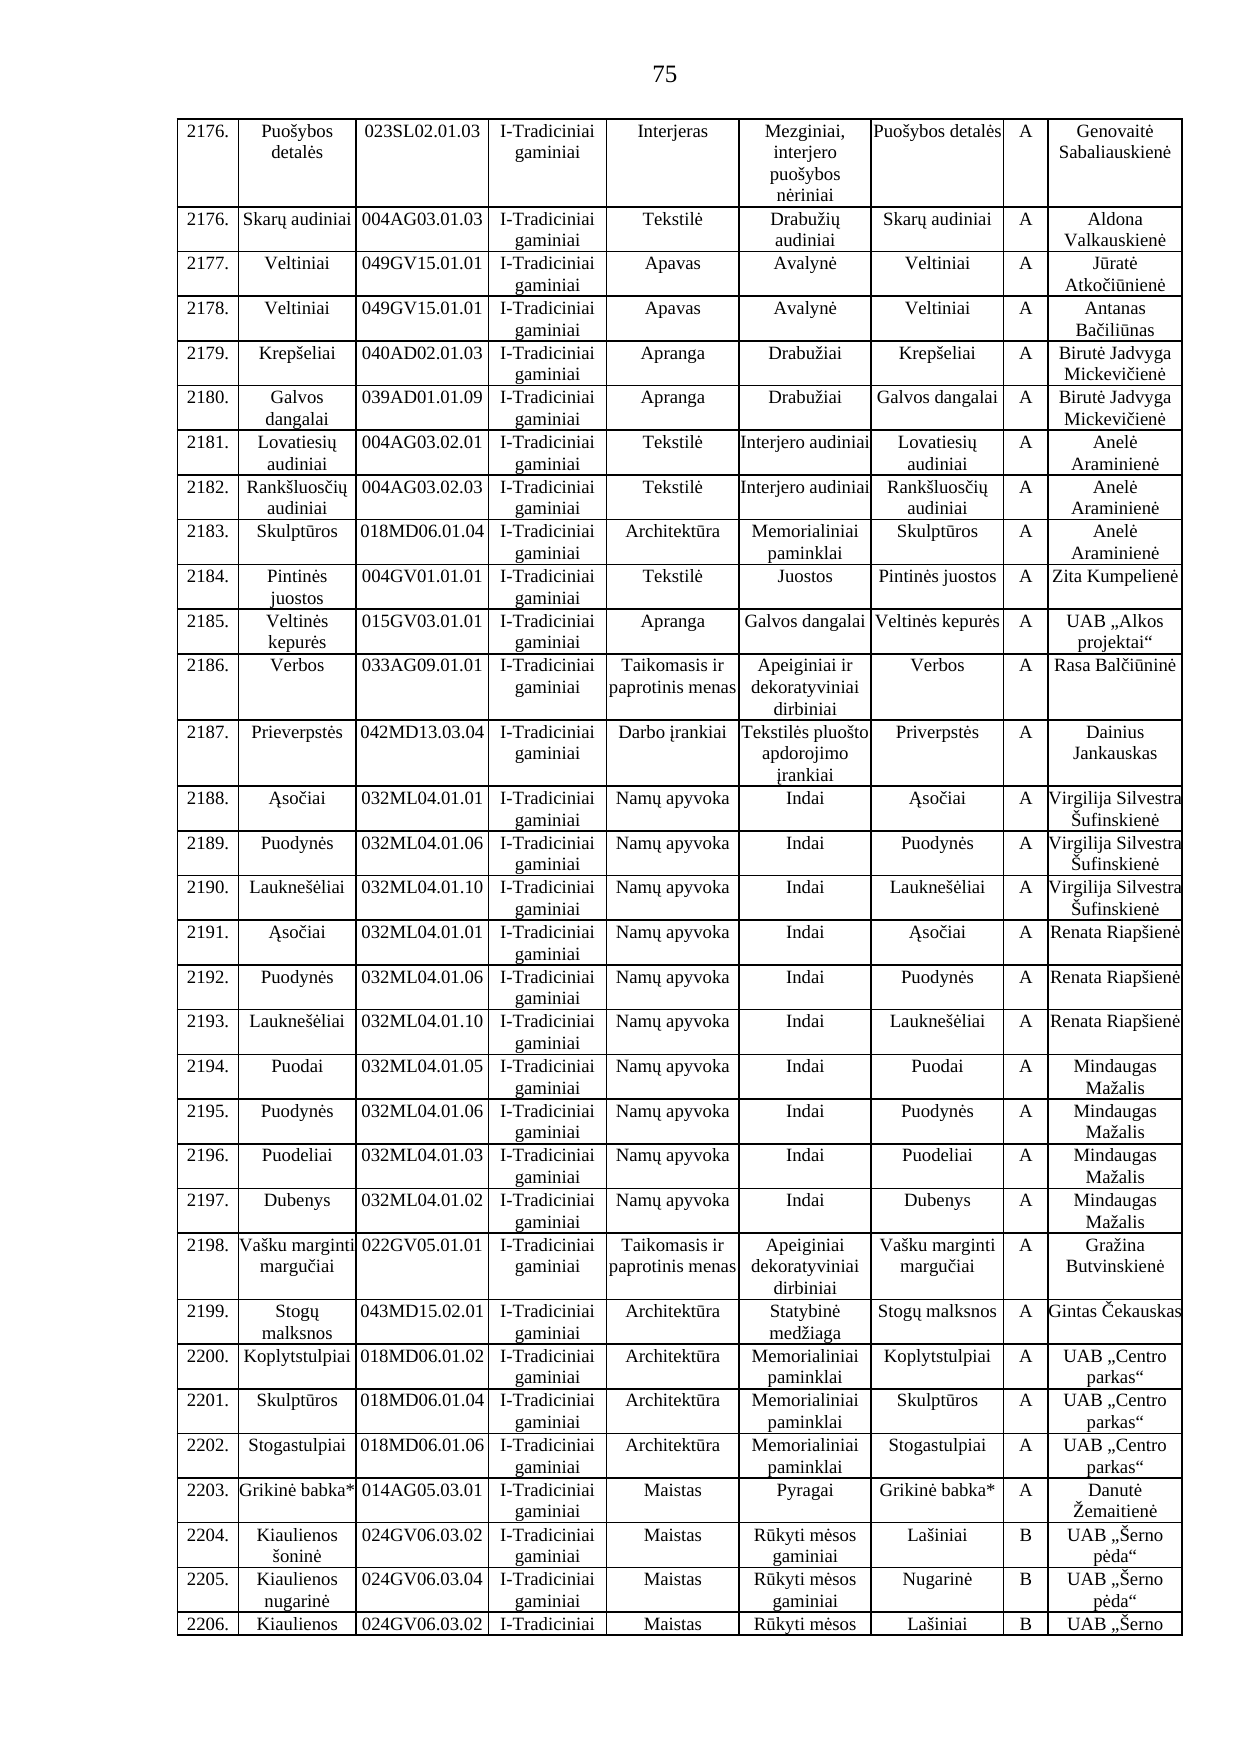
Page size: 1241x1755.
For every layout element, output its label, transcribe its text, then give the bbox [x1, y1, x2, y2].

table_cell I-Tradiciniai gaminiai [489, 1100, 606, 1143]
table_cell Puošybos detalės [239, 120, 355, 206]
table_cell Juostos [740, 565, 870, 608]
table_cell A [1004, 1145, 1047, 1187]
table_cell Renata Riapšienė [1049, 966, 1181, 1009]
table_cell Koplytstulpiai [872, 1345, 1003, 1388]
table_cell Apavas [607, 252, 738, 295]
table_cell I-Tradiciniai gaminiai [489, 876, 606, 919]
table_cell Pintinės juostos [239, 565, 355, 608]
table_cell Indai [740, 876, 870, 919]
table_cell Skulptūros [872, 1390, 1003, 1432]
table_cell I-Tradiciniai gaminiai [489, 1055, 606, 1098]
table_cell Anelė Araminienė [1049, 520, 1181, 563]
table_cell Grikinė babka* [239, 1479, 355, 1522]
table_cell Darbo įrankiai [607, 721, 738, 785]
table_cell Lauknešėliai [872, 1010, 1003, 1053]
table_cell 2206. [178, 1613, 238, 1634]
table_cell Apavas [607, 297, 738, 340]
table_cell Indai [740, 966, 870, 1009]
table_cell Stogastulpiai [239, 1434, 355, 1477]
table_cell 2189. [178, 832, 238, 875]
table_cell Galvos dangalai [740, 610, 870, 653]
table_cell 2179. [178, 342, 238, 385]
table_cell Rūkyti mėsos [740, 1613, 870, 1634]
table_cell Architektūra [607, 1390, 738, 1432]
table_cell I-Tradiciniai gaminiai [489, 431, 606, 474]
table_cell Skulptūros [239, 1390, 355, 1432]
table_cell Genovaitė Sabaliauskienė [1049, 120, 1181, 206]
table_cell I-Tradiciniai gaminiai [489, 1010, 606, 1053]
table_cell 2176. [178, 120, 238, 206]
table_cell Memorialiniai paminklai [740, 1434, 870, 1477]
table_cell 032ML04.01.10 [357, 1010, 488, 1053]
table_cell Vašku marginti margučiai [239, 1234, 355, 1298]
table_cell UAB „Šerno pėda“ [1049, 1523, 1181, 1567]
table_cell Skarų audiniai [239, 208, 355, 251]
table_cell 032ML04.01.05 [357, 1055, 488, 1098]
table_cell I-Tradiciniai gaminiai [489, 386, 606, 429]
table_cell A [1004, 120, 1047, 206]
table_cell Drabužiai [740, 386, 870, 429]
table_cell I-Tradiciniai gaminiai [489, 1390, 606, 1432]
table_cell Mezginiai, interjero puošybos nėriniai [740, 120, 870, 206]
table_cell Drabužių audiniai [740, 208, 870, 251]
table_cell 2192. [178, 966, 238, 1009]
table_cell A [1004, 921, 1047, 964]
table_cell Indai [740, 1189, 870, 1232]
table_cell Puodai [239, 1055, 355, 1098]
table_cell A [1004, 966, 1047, 1009]
table_cell 033AG09.01.01 [357, 655, 488, 719]
table_cell Tekstilės pluošto apdorojimo įrankiai [740, 721, 870, 785]
table_cell Kiaulienos šoninė [239, 1523, 355, 1567]
table_cell I-Tradiciniai gaminiai [489, 1234, 606, 1298]
table_cell 032ML04.01.06 [357, 966, 488, 1009]
table_cell Dubenys [239, 1189, 355, 1232]
table_cell Puodeliai [872, 1145, 1003, 1187]
table_cell Avalynė [740, 252, 870, 295]
table_cell Namų apyvoka [607, 1055, 738, 1098]
table_cell Verbos [239, 655, 355, 719]
table_cell Prieverpstės [239, 721, 355, 785]
table_cell Verbos [872, 655, 1003, 719]
table_cell Gintas Čekauskas [1049, 1300, 1181, 1343]
table_cell 2186. [178, 655, 238, 719]
table_cell Pintinės juostos [872, 565, 1003, 608]
table_cell Apranga [607, 386, 738, 429]
table_cell Veltiniai [239, 252, 355, 295]
table_cell Veltiniai [872, 252, 1003, 295]
table_cell Anelė Araminienė [1049, 431, 1181, 474]
table_cell Stogų malksnos [239, 1300, 355, 1343]
table_cell I-Tradiciniai gaminiai [489, 342, 606, 385]
table_cell A [1004, 208, 1047, 251]
table_cell Mindaugas Mažalis [1049, 1100, 1181, 1143]
table_cell I-Tradiciniai gaminiai [489, 1523, 606, 1567]
table_cell A [1004, 1234, 1047, 1298]
table_cell 015GV03.01.01 [357, 610, 488, 653]
table_cell Maistas [607, 1523, 738, 1567]
table_cell UAB „Centro parkas“ [1049, 1390, 1181, 1432]
table_cell Tekstilė [607, 208, 738, 251]
table_cell Statybinė medžiaga [740, 1300, 870, 1343]
table_cell Vašku marginti margučiai [872, 1234, 1003, 1298]
table_cell 2191. [178, 921, 238, 964]
table_cell 023SL02.01.03 [357, 120, 488, 206]
table_cell I-Tradiciniai gaminiai [489, 1189, 606, 1232]
table_cell 014AG05.03.01 [357, 1479, 488, 1522]
table_cell 032ML04.01.01 [357, 921, 488, 964]
table_cell Indai [740, 1100, 870, 1143]
table_cell A [1004, 1055, 1047, 1098]
table_cell Antanas Bačiliūnas [1049, 297, 1181, 340]
table_cell Lašiniai [872, 1523, 1003, 1567]
table_cell 2199. [178, 1300, 238, 1343]
table_cell UAB „Centro parkas“ [1049, 1345, 1181, 1388]
table_cell Apeiginiai ir dekoratyviniai dirbiniai [740, 655, 870, 719]
table_cell 018MD06.01.06 [357, 1434, 488, 1477]
table_cell Renata Riapšienė [1049, 921, 1181, 964]
table_cell Dubenys [872, 1189, 1003, 1232]
table_cell Memorialiniai paminklai [740, 1345, 870, 1388]
table_cell I-Tradiciniai gaminiai [489, 655, 606, 719]
table_cell 2195. [178, 1100, 238, 1143]
table_cell Veltinės kepurės [239, 610, 355, 653]
table_cell I-Tradiciniai gaminiai [489, 1434, 606, 1477]
table_cell 043MD15.02.01 [357, 1300, 488, 1343]
table_cell Maistas [607, 1479, 738, 1522]
table_cell A [1004, 1300, 1047, 1343]
table_cell 2198. [178, 1234, 238, 1298]
table_cell Zita Kumpelienė [1049, 565, 1181, 608]
table_cell 2202. [178, 1434, 238, 1477]
table_cell 032ML04.01.03 [357, 1145, 488, 1187]
table_cell Mindaugas Mažalis [1049, 1055, 1181, 1098]
table_cell Birutė Jadvyga Mickevičienė [1049, 386, 1181, 429]
table_cell 004GV01.01.01 [357, 565, 488, 608]
table_cell 2176. [178, 208, 238, 251]
table_cell Danutė Žemaitienė [1049, 1479, 1181, 1522]
table_cell Birutė Jadvyga Mickevičienė [1049, 342, 1181, 385]
table_cell Namų apyvoka [607, 1010, 738, 1053]
table_cell I-Tradiciniai gaminiai [489, 721, 606, 785]
table_cell Architektūra [607, 1300, 738, 1343]
table_cell Aldona Valkauskienė [1049, 208, 1181, 251]
table_cell Lovatiesių audiniai [872, 431, 1003, 474]
table_cell I-Tradiciniai gaminiai [489, 520, 606, 563]
table_cell Puodynės [872, 832, 1003, 875]
table_cell A [1004, 252, 1047, 295]
table_cell Nugarinė [872, 1568, 1003, 1611]
table_cell 2180. [178, 386, 238, 429]
table_cell 2204. [178, 1523, 238, 1567]
table_cell I-Tradiciniai gaminiai [489, 1345, 606, 1388]
table_cell Skarų audiniai [872, 208, 1003, 251]
table_cell Architektūra [607, 520, 738, 563]
table_cell B [1004, 1523, 1047, 1567]
table_cell 018MD06.01.04 [357, 1390, 488, 1432]
table_cell Namų apyvoka [607, 966, 738, 1009]
table_cell Indai [740, 921, 870, 964]
table_cell Puodynės [872, 1100, 1003, 1143]
table_cell A [1004, 297, 1047, 340]
table_cell I-Tradiciniai gaminiai [489, 1145, 606, 1187]
table_cell Indai [740, 787, 870, 830]
table_cell I-Tradiciniai gaminiai [489, 1300, 606, 1343]
table_cell 2197. [178, 1189, 238, 1232]
table_cell Mindaugas Mažalis [1049, 1189, 1181, 1232]
table_cell A [1004, 721, 1047, 785]
table_cell 2200. [178, 1345, 238, 1388]
table_cell Namų apyvoka [607, 1189, 738, 1232]
table_cell 024GV06.03.04 [357, 1568, 488, 1611]
table_cell 004AG03.02.01 [357, 431, 488, 474]
table_cell Tekstilė [607, 431, 738, 474]
table_cell 2182. [178, 476, 238, 519]
table_cell Namų apyvoka [607, 876, 738, 919]
table_cell I-Tradiciniai [489, 1613, 606, 1634]
table_cell A [1004, 1390, 1047, 1432]
table_cell Memorialiniai paminklai [740, 1390, 870, 1432]
table_cell Namų apyvoka [607, 832, 738, 875]
table_cell A [1004, 655, 1047, 719]
table_cell 024GV06.03.02 [357, 1523, 488, 1567]
table_cell UAB „Šerno pėda“ [1049, 1568, 1181, 1611]
table_cell Maistas [607, 1568, 738, 1611]
table_cell Lauknešėliai [872, 876, 1003, 919]
table_cell Interjero audiniai [740, 431, 870, 474]
table_cell I-Tradiciniai gaminiai [489, 1479, 606, 1522]
table_cell Puodeliai [239, 1145, 355, 1187]
table_cell Indai [740, 832, 870, 875]
table_cell I-Tradiciniai gaminiai [489, 610, 606, 653]
table_cell I-Tradiciniai gaminiai [489, 832, 606, 875]
table_cell Mindaugas Mažalis [1049, 1145, 1181, 1187]
table_cell Rūkyti mėsos gaminiai [740, 1568, 870, 1611]
table_cell Virgilija Silvestra Šufinskienė [1049, 787, 1181, 830]
table_cell Interjero audiniai [740, 476, 870, 519]
table_cell Lašiniai [872, 1613, 1003, 1634]
table_cell 032ML04.01.10 [357, 876, 488, 919]
table_cell A [1004, 1479, 1047, 1522]
table_cell Apranga [607, 342, 738, 385]
table_cell Krepšeliai [239, 342, 355, 385]
table_cell 042MD13.03.04 [357, 721, 488, 785]
table_cell Anelė Araminienė [1049, 476, 1181, 519]
table_cell UAB „Centro parkas“ [1049, 1434, 1181, 1477]
table_cell 004AG03.01.03 [357, 208, 488, 251]
table_cell Tekstilė [607, 565, 738, 608]
table_cell Rankšluosčių audiniai [872, 476, 1003, 519]
table_cell Priverpstės [872, 721, 1003, 785]
table_cell 040AD02.01.03 [357, 342, 488, 385]
table_cell Rūkyti mėsos gaminiai [740, 1523, 870, 1567]
table_cell 2181. [178, 431, 238, 474]
table_cell 2185. [178, 610, 238, 653]
table_cell A [1004, 386, 1047, 429]
table_cell I-Tradiciniai gaminiai [489, 297, 606, 340]
table_cell 2201. [178, 1390, 238, 1432]
table_cell Ąsočiai [239, 921, 355, 964]
table_cell Namų apyvoka [607, 1100, 738, 1143]
table_cell Jūratė Atkočiūnienė [1049, 252, 1181, 295]
table_cell I-Tradiciniai gaminiai [489, 120, 606, 206]
table_cell A [1004, 1345, 1047, 1388]
table_cell Taikomasis ir paprotinis menas [607, 655, 738, 719]
table_cell A [1004, 565, 1047, 608]
table_cell Puodynės [872, 966, 1003, 1009]
table_cell 2187. [178, 721, 238, 785]
table_cell A [1004, 876, 1047, 919]
table_cell Koplytstulpiai [239, 1345, 355, 1388]
table_cell Veltinės kepurės [872, 610, 1003, 653]
table_cell Skulptūros [239, 520, 355, 563]
table_cell 2183. [178, 520, 238, 563]
table_cell Puošybos detalės [872, 120, 1003, 206]
table_cell I-Tradiciniai gaminiai [489, 787, 606, 830]
table_cell 039AD01.01.09 [357, 386, 488, 429]
table_cell Grikinė babka* [872, 1479, 1003, 1522]
table_cell 049GV15.01.01 [357, 297, 488, 340]
table_cell Ąsočiai [872, 921, 1003, 964]
table_cell Apranga [607, 610, 738, 653]
table_cell B [1004, 1613, 1047, 1634]
table_cell 2196. [178, 1145, 238, 1187]
table_cell Rasa Balčiūninė [1049, 655, 1181, 719]
table_cell Veltiniai [872, 297, 1003, 340]
table_cell 018MD06.01.02 [357, 1345, 488, 1388]
table_cell Architektūra [607, 1434, 738, 1477]
table_cell Avalynė [740, 297, 870, 340]
table_cell I-Tradiciniai gaminiai [489, 565, 606, 608]
table_cell Pyragai [740, 1479, 870, 1522]
table_cell UAB „Šerno [1049, 1613, 1181, 1634]
table_cell A [1004, 1434, 1047, 1477]
table_cell 004AG03.02.03 [357, 476, 488, 519]
table_cell 018MD06.01.04 [357, 520, 488, 563]
table_cell Namų apyvoka [607, 1145, 738, 1187]
table_cell I-Tradiciniai gaminiai [489, 921, 606, 964]
table_cell Namų apyvoka [607, 921, 738, 964]
table_cell 049GV15.01.01 [357, 252, 488, 295]
table_cell Gražina Butvinskienė [1049, 1234, 1181, 1298]
table_cell 032ML04.01.02 [357, 1189, 488, 1232]
table_cell A [1004, 476, 1047, 519]
table_cell Namų apyvoka [607, 787, 738, 830]
table_cell Stogastulpiai [872, 1434, 1003, 1477]
table_cell Ąsočiai [872, 787, 1003, 830]
table_cell Puodynės [239, 832, 355, 875]
table_cell Indai [740, 1145, 870, 1187]
table_cell Indai [740, 1010, 870, 1053]
table_cell Indai [740, 1055, 870, 1098]
table_cell 022GV05.01.01 [357, 1234, 488, 1298]
table_cell Kiaulienos nugarinė [239, 1568, 355, 1611]
table_cell Puodai [872, 1055, 1003, 1098]
table_cell Maistas [607, 1613, 738, 1634]
table_cell Lauknešėliai [239, 876, 355, 919]
table_cell A [1004, 520, 1047, 563]
table_cell Interjeras [607, 120, 738, 206]
table_cell Lauknešėliai [239, 1010, 355, 1053]
table_cell 2205. [178, 1568, 238, 1611]
table_cell 2190. [178, 876, 238, 919]
table_cell Galvos dangalai [872, 386, 1003, 429]
table_cell Ąsočiai [239, 787, 355, 830]
table_cell Stogų malksnos [872, 1300, 1003, 1343]
table_cell UAB „Alkos projektai“ [1049, 610, 1181, 653]
table_cell Dainius Jankauskas [1049, 721, 1181, 785]
table_cell A [1004, 787, 1047, 830]
table_cell 2193. [178, 1010, 238, 1053]
table_cell Lovatiesių audiniai [239, 431, 355, 474]
table_cell A [1004, 431, 1047, 474]
table_cell Galvos dangalai [239, 386, 355, 429]
table_cell 2188. [178, 787, 238, 830]
table_cell I-Tradiciniai gaminiai [489, 252, 606, 295]
table_cell Tekstilė [607, 476, 738, 519]
table_cell Virgilija Silvestra Šufinskienė [1049, 876, 1181, 919]
table_cell A [1004, 342, 1047, 385]
table_cell Architektūra [607, 1345, 738, 1388]
table_cell I-Tradiciniai gaminiai [489, 208, 606, 251]
table_cell 2194. [178, 1055, 238, 1098]
table_cell Drabužiai [740, 342, 870, 385]
table_cell Virgilija Silvestra Šufinskienė [1049, 832, 1181, 875]
table_cell 024GV06.03.02 [357, 1613, 488, 1634]
table_cell 032ML04.01.06 [357, 832, 488, 875]
table_cell Apeiginiai dekoratyviniai dirbiniai [740, 1234, 870, 1298]
table_cell 032ML04.01.01 [357, 787, 488, 830]
table_cell Veltiniai [239, 297, 355, 340]
table_cell Rankšluosčių audiniai [239, 476, 355, 519]
table_cell A [1004, 610, 1047, 653]
table_cell 2177. [178, 252, 238, 295]
table_cell 032ML04.01.06 [357, 1100, 488, 1143]
table_cell Taikomasis ir paprotinis menas [607, 1234, 738, 1298]
table_cell I-Tradiciniai gaminiai [489, 966, 606, 1009]
table_cell Kiaulienos [239, 1613, 355, 1634]
table_cell Renata Riapšienė [1049, 1010, 1181, 1053]
table_cell B [1004, 1568, 1047, 1611]
table_cell Krepšeliai [872, 342, 1003, 385]
table_cell 2203. [178, 1479, 238, 1522]
table_cell Skulptūros [872, 520, 1003, 563]
table_cell 2178. [178, 297, 238, 340]
table_cell Memorialiniai paminklai [740, 520, 870, 563]
table_cell Puodynės [239, 966, 355, 1009]
table_cell Puodynės [239, 1100, 355, 1143]
table_cell A [1004, 1100, 1047, 1143]
table_cell A [1004, 1189, 1047, 1232]
table_cell I-Tradiciniai gaminiai [489, 1568, 606, 1611]
table_cell A [1004, 1010, 1047, 1053]
table_cell I-Tradiciniai gaminiai [489, 476, 606, 519]
table_cell A [1004, 832, 1047, 875]
table_cell 2184. [178, 565, 238, 608]
